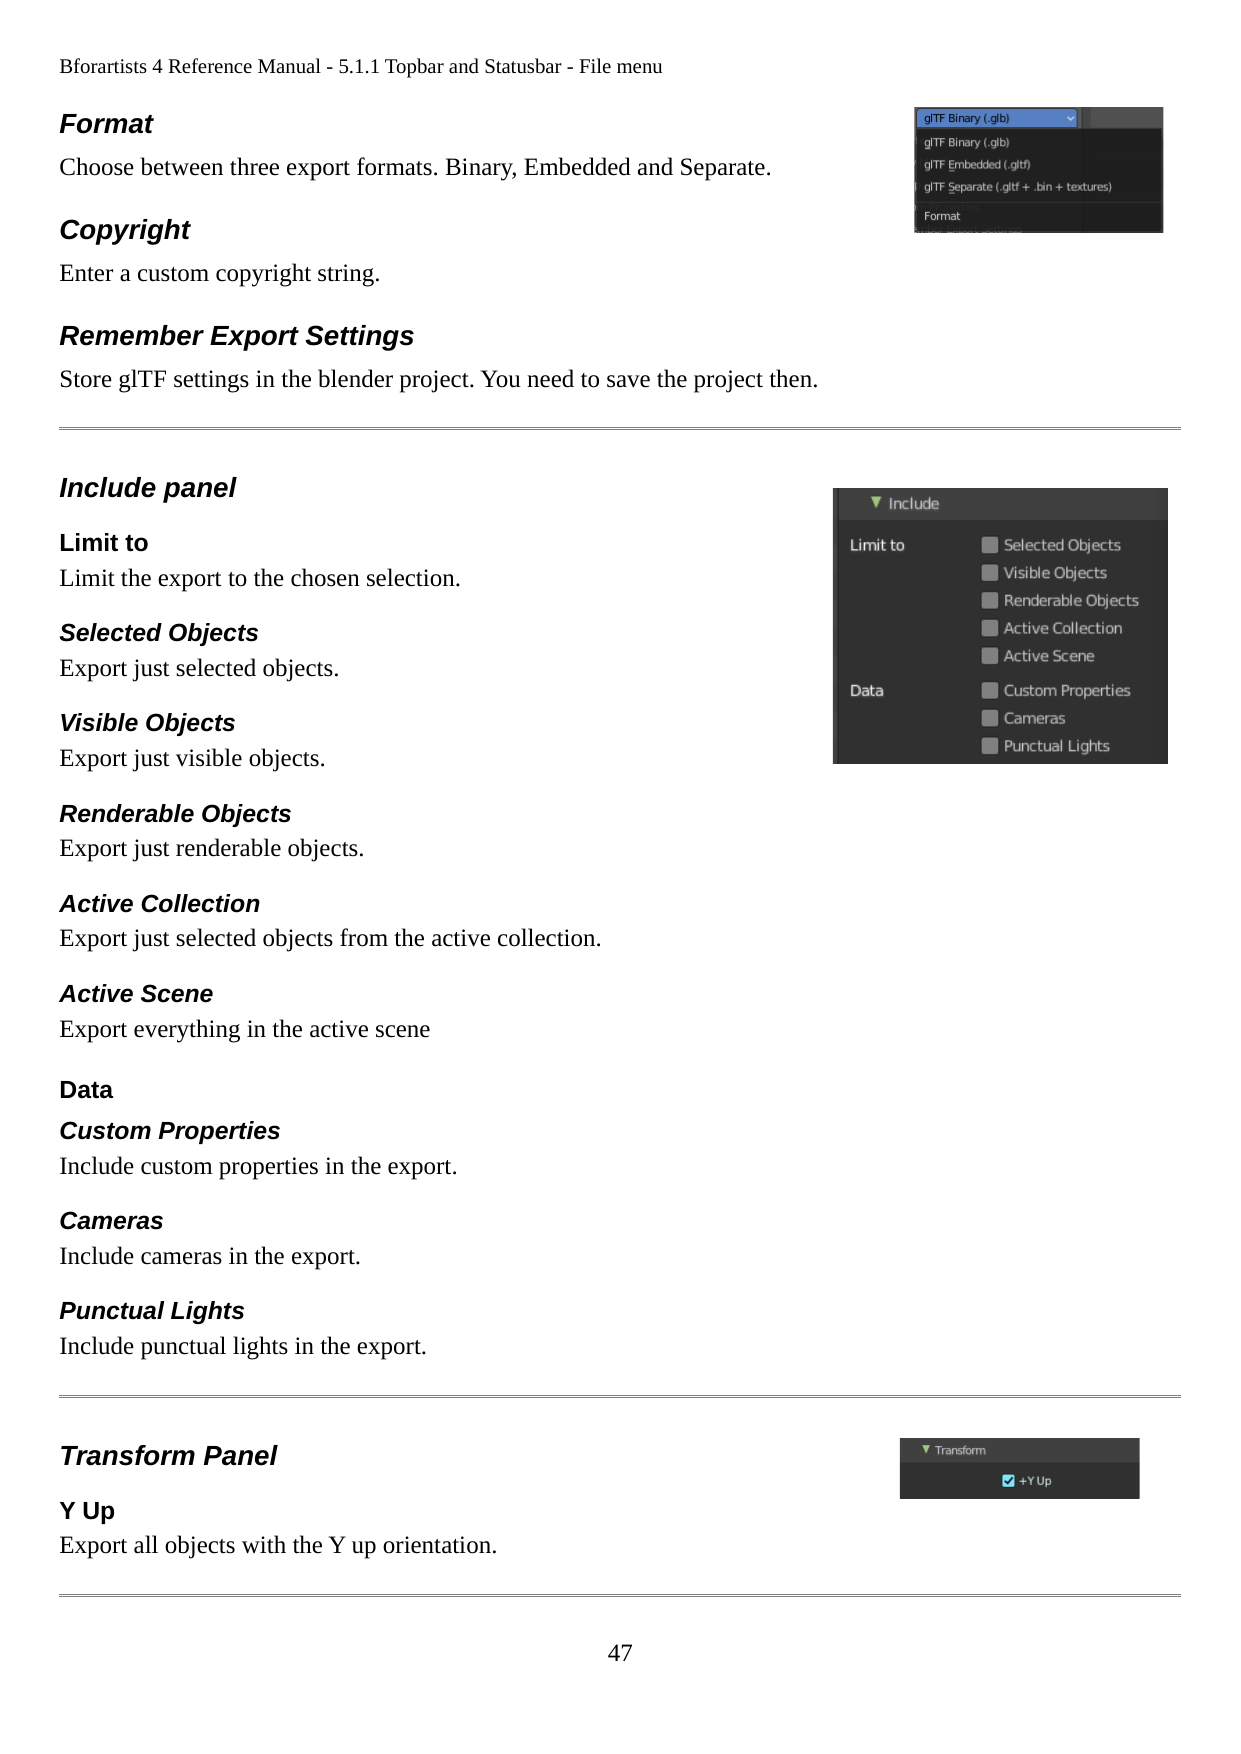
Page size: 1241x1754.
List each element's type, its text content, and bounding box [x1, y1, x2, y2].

picture [832, 488, 1168, 764]
subtitle [1164, 107, 1181, 139]
subtitle [1140, 1439, 1181, 1471]
subtitle Limit to [59, 528, 832, 557]
subtitle Visible Objects [59, 708, 832, 737]
text Include cameras in the export. [59, 1241, 1181, 1270]
subtitle Transform Panel [59, 1439, 899, 1471]
subtitle Active Collection [59, 889, 1181, 917]
text Limit the export to the chosen selection. [59, 563, 832, 592]
text Store glTF settings in the blender project. You need to save the project then. [59, 364, 1181, 392]
text Export just selected objects from the active collection. [59, 923, 1181, 952]
picture [914, 107, 1164, 233]
subtitle Data [59, 1075, 1181, 1104]
subtitle Punctual Lights [59, 1296, 1181, 1325]
text Export just renderable objects. [59, 833, 1181, 862]
subtitle Selected Objects [59, 618, 832, 647]
text Export just selected objects. [59, 653, 832, 682]
text Include custom properties in the export. [59, 1151, 1181, 1180]
subtitle Active Scene [59, 979, 1181, 1007]
text Export all objects with the Y up orientation. [59, 1531, 1181, 1559]
subtitle Cameras [59, 1206, 1181, 1235]
subtitle [1168, 528, 1181, 557]
text Enter a custom copyright string. [59, 258, 1181, 287]
subtitle Remember Export Settings [59, 319, 1181, 351]
subtitle Include panel [59, 471, 1181, 503]
text Export just visible objects. [59, 743, 1181, 772]
subtitle Format [59, 107, 914, 139]
text Choose between three export formats. Binary, Embedded and Separate. [59, 152, 914, 181]
text Include punctual lights in the export. [59, 1331, 1181, 1360]
text Export everything in the active scene [59, 1014, 1181, 1042]
subtitle Custom Properties [59, 1116, 1181, 1145]
subtitle Y Up [59, 1496, 1181, 1524]
subtitle [1168, 708, 1181, 737]
picture [899, 1438, 1140, 1499]
subtitle Renderable Objects [59, 799, 1181, 827]
subtitle Copyright [59, 213, 1181, 245]
subtitle [1168, 618, 1181, 647]
